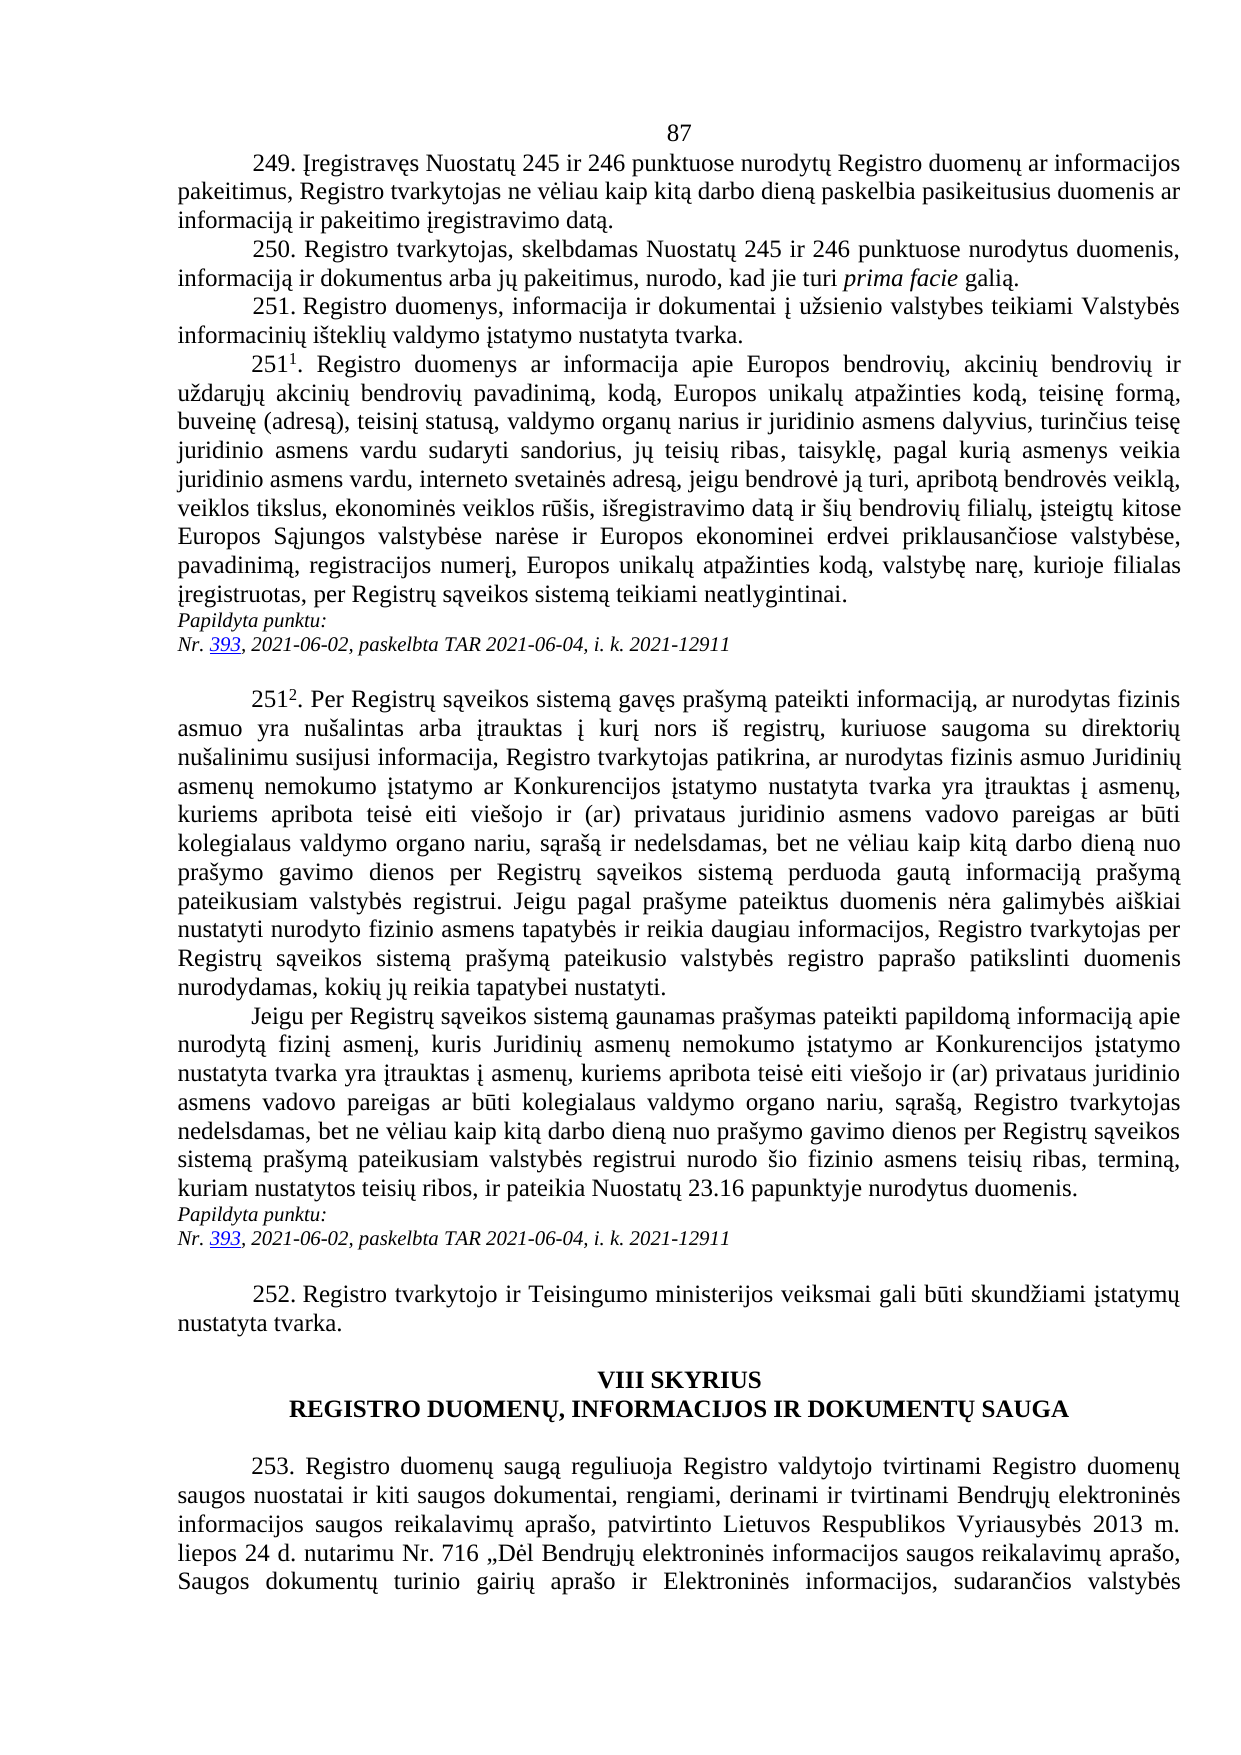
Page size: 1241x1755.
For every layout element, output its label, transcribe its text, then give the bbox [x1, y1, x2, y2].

text 253. Registro duomenų saugą reguliuoja Registro valdytojo tvirtinami Registro duomenų saugos nuostatai ir kiti saugos dokumentai, rengiami, derinami ir tvirtinami Bendrųjų elektroninės informacijos saugos reikalavimų aprašo, patvirtinto Lietuvos Respublikos Vyriausybės 2013 m. liepos 24 d. nutarimu Nr. 716 „Dėl Bendrųjų elektroninės informacijos saugos reikalavimų aprašo, Saugos dokumentų turinio gairių aprašo ir Elektroninės informacijos, sudarančios valstybės [177, 1451, 1181, 1595]
text 252. Registro tvarkytojo ir Teisingumo ministerijos veiksmai gali būti skundžiami įstatymų nustatyta tvarka. [177, 1279, 1181, 1336]
text Papildyta punktu: [177, 608, 1181, 632]
text Nr. 393, 2021-06-02, paskelbta TAR 2021-06-04, i. k. 2021-12911 [177, 1226, 1181, 1250]
text 251. Registro duomenys, informacija ir dokumentai į užsienio valstybes teikiami Valstybės informacinių išteklių valdymo įstatymo nustatyta tvarka. [177, 291, 1181, 349]
text 249. Įregistravęs Nuostatų 245 ir 246 punktuose nurodytų Registro duomenų ar informacijos pakeitimus, Registro tvarkytojas ne vėliau kaip kitą darbo dieną paskelbia pasikeitusius duomenis ar informaciją ir pakeitimo įregistravimo datą. [177, 148, 1181, 234]
text Jeigu per Registrų sąveikos sistemą gaunamas prašymas pateikti papildomą informaciją apie nurodytą fizinį asmenį, kuris Juridinių asmenų nemokumo įstatymo ar Konkurencijos įstatymo nustatyta tvarka yra įtrauktas į asmenų, kuriems apribota teisė eiti viešojo ir (ar) privataus juridinio asmens vadovo pareigas ar būti kolegialaus valdymo organo nariu, sąrašą, Registro tvarkytojas nedelsdamas, bet ne vėliau kaip kitą darbo dieną nuo prašymo gavimo dienos per Registrų sąveikos sistemą prašymą pateikusiam valstybės registrui nurodo šio fizinio asmens teisių ribas, terminą, kuriam nustatytos teisių ribos, ir pateikia Nuostatų 23.16 papunktyje nurodytus duomenis. [177, 1001, 1181, 1202]
text Papildyta punktu: [177, 1202, 1181, 1226]
text Nr. 393, 2021-06-02, paskelbta TAR 2021-06-04, i. k. 2021-12911 [177, 632, 1181, 656]
text 2512. Per Registrų sąveikos sistemą gavęs prašymą pateikti informaciją, ar nurodytas fizinis asmuo yra nušalintas arba įtrauktas į kurį nors iš registrų, kuriuose saugoma su direktorių nušalinimu susijusi informacija, Registro tvarkytojas patikrina, ar nurodytas fizinis asmuo Juridinių asmenų nemokumo įstatymo ar Konkurencijos įstatymo nustatyta tvarka yra įtrauktas į asmenų, kuriems apribota teisė eiti viešojo ir (ar) privataus juridinio asmens vadovo pareigas ar būti kolegialaus valdymo organo nariu, sąrašą ir nedelsdamas, bet ne vėliau kaip kitą darbo dieną nuo prašymo gavimo dienos per Registrų sąveikos sistemą perduoda gautą informaciją prašymą pateikusiam valstybės registrui. Jeigu pagal prašyme pateiktus duomenis nėra galimybės aiškiai nustatyti nurodyto fizinio asmens tapatybės ir reikia daugiau informacijos, Registro tvarkytojas per Registrų sąveikos sistemą prašymą pateikusio valstybės registro paprašo patikslinti duomenis nurodydamas, kokių jų reikia tapatybei nustatyti. [177, 684, 1181, 1001]
text 250. Registro tvarkytojas, skelbdamas Nuostatų 245 ir 246 punktuose nurodytus duomenis, informaciją ir dokumentus arba jų pakeitimus, nurodo, kad jie turi prima facie galią. [177, 234, 1181, 291]
text VIII SKYRIUS [177, 1365, 1181, 1394]
text REGISTRO DUOMENŲ, INFORMACIJOS IR DOKUMENTŲ SAUGA [177, 1394, 1181, 1423]
text 2511. Registro duomenys ar informacija apie Europos bendrovių, akcinių bendrovių ir uždarųjų akcinių bendrovių pavadinimą, kodą, Europos unikalų atpažinties kodą, teisinę formą, buveinę (adresą), teisinį statusą, valdymo organų narius ir juridinio asmens dalyvius, turinčius teisę juridinio asmens vardu sudaryti sandorius, jų teisių ribas, taisyklę, pagal kurią asmenys veikia juridinio asmens vardu, interneto svetainės adresą, jeigu bendrovė ją turi, apribotą bendrovės veiklą, veiklos tikslus, ekonominės veiklos rūšis, išregistravimo datą ir šių bendrovių filialų, įsteigtų kitose Europos Sąjungos valstybėse narėse ir Europos ekonominei erdvei priklausančiose valstybėse, pavadinimą, registracijos numerį, Europos unikalų atpažinties kodą, valstybę narę, kurioje filialas įregistruotas, per Registrų sąveikos sistemą teikiami neatlygintinai. [177, 349, 1181, 608]
